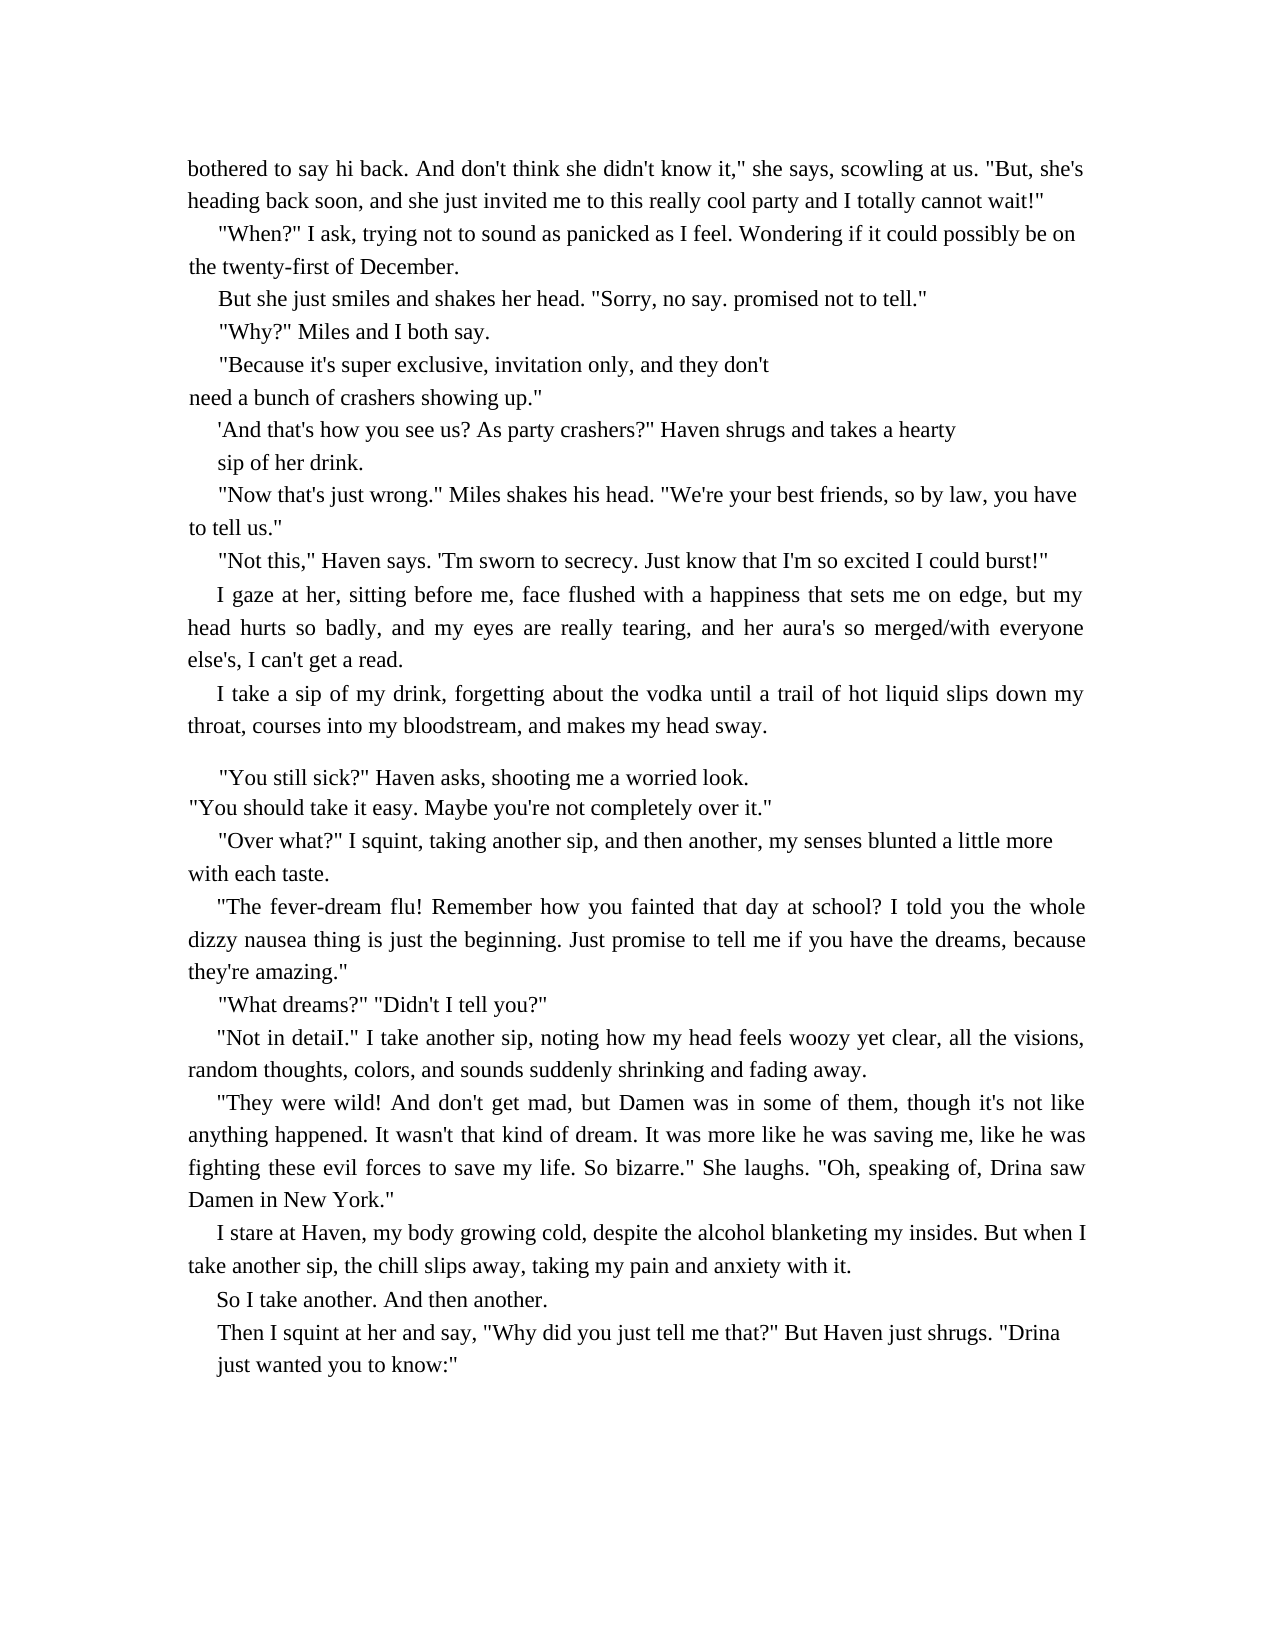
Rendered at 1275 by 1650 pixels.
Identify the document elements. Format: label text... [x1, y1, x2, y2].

text bothered to say hi back. And don't think she didn't know it," she says, scowling at us. "But, she's heading back soon, and she just in­vited me to this really cool party and I totally cannot wait!" [187, 150, 1086, 215]
text Then I squint at her and say, "Why did you just tell me that?" But Haven just shrugs. "Drina just wanted you to know:" [217, 1314, 1086, 1379]
text "Why?" Miles and I both say. [218, 313, 1087, 346]
text I gaze at her, sitting before me, face flushed with a happiness that sets me on edge, but my head hurts so badly, and my eyes are really tearing, and her aura's so merged/with everyone else's, I can't get a read. [187, 576, 1086, 674]
text But she just smiles and shakes her head. "Sorry, no say. promised not to tell." [188, 281, 1068, 313]
text "They were wild! And don't get mad, but Damen was in some of them, though it's not like anything happened. It wasn't that kind of dream. It was more like he was saving me, like he was fighting these evil forces to save my life. So bizarre." She laughs. "Oh, speaking of, Drina saw Damen in New York." [188, 1084, 1087, 1214]
text 'And that's how you see us? As party crashers?" Haven shrugs and takes a hearty sip of her drink. [217, 412, 976, 477]
text "Not this," Haven says. 'Tm sworn to secrecy. Just know that I'm so excited I could burst!" [188, 542, 1086, 575]
text I stare at Haven, my body growing cold, despite the alcohol blanketing my insides. But when I take another sip, the chill slips away, taking my pain and anxiety with it. [188, 1215, 1087, 1280]
text "When?" I ask, trying not to sound as panicked as I feel. Won­dering if it could possibly be on the twenty-first of December. [188, 215, 1086, 281]
text "Not in detaiI." I take another sip, noting how my head feels woozy yet clear, all the visions, random thoughts, colors, and sounds suddenly shrinking and fading away. [188, 1019, 1087, 1084]
text "Over what?" I squint, taking another sip, and then another, my senses blunted a little more with each taste. [188, 822, 1086, 888]
text need a bunch of crashers showing up." [189, 379, 1087, 412]
text "What dreams?" "Didn't I tell you?" [218, 986, 697, 1019]
text "The fever-dream flu! Remember how you fainted that day at school? I told you the whole dizzy nausea thing is just the begin­ning. Just promise to tell me if you have the dreams, because they're amazing." [188, 889, 1087, 986]
text "Now that's just wrong." Miles shakes his head. "We're your best friends, so by law, you have to tell us." [188, 477, 1086, 542]
text I take a sip of my drink, forgetting about the vodka until a trail of hot liquid slips down my throat, courses into my blood­stream, and makes my head sway. [187, 675, 1086, 740]
text So I take another. And then another. [216, 1281, 692, 1314]
text "You still sick?" Haven asks, shooting me a worried look. [218, 767, 1087, 789]
text "You should take it easy. Maybe you're not completely over it." [188, 789, 1087, 822]
text "Because it's super exclusive, invitation only, and they don't [218, 346, 1087, 379]
